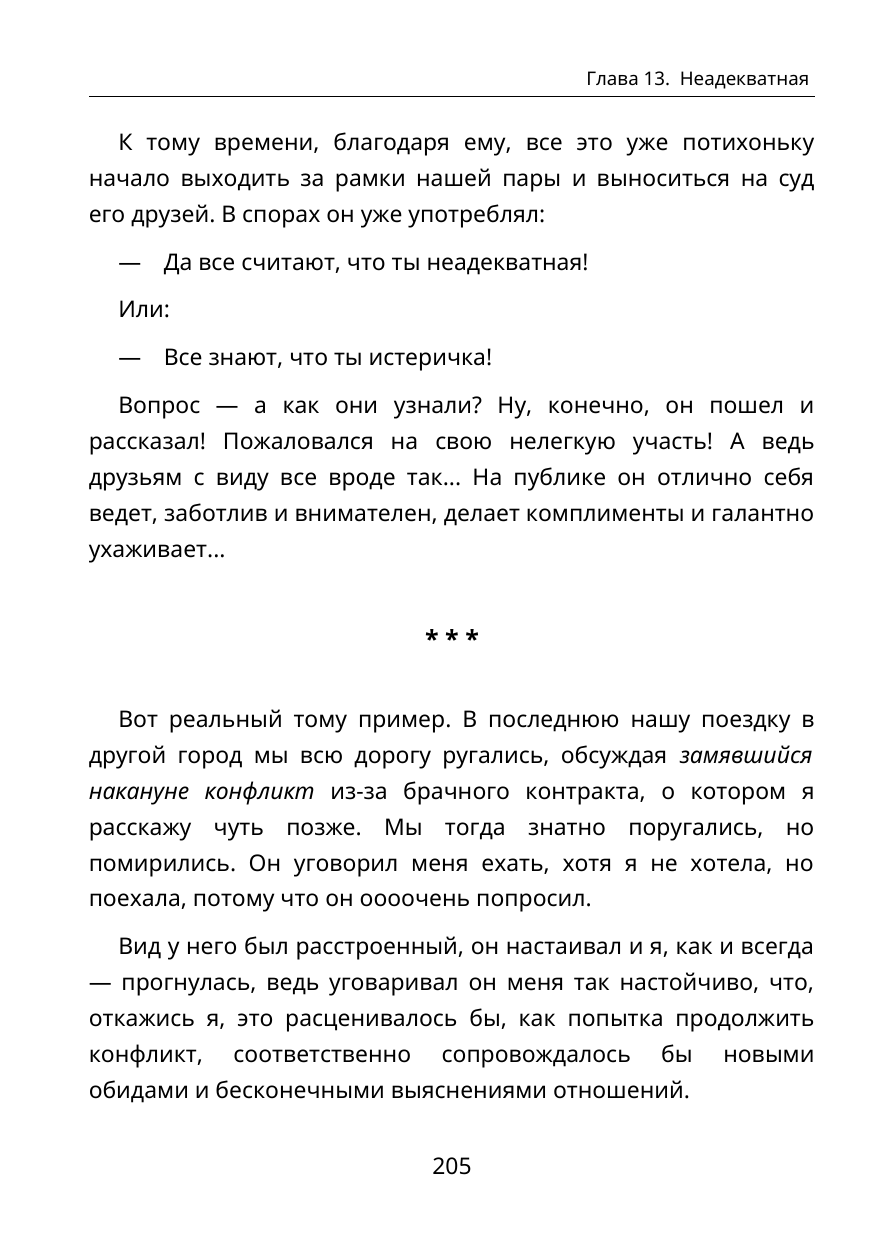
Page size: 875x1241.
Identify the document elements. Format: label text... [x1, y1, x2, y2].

list Все знают, что ты истеричка! [88, 341, 815, 372]
text К тому времени, благодаря ему, все это уже потихоньку начало выходить за рамки нашей пары и выноситься на суд его друзей. В спорах он уже употреблял: [88, 126, 815, 229]
text Вид у него был расстроенный, он настаивал и я, как и всегда — прогнулась, ведь уговаривал он меня так настойчиво, что, откажись я, это расценивалось бы, как попытка продолжить конфликт, соответственно сопровождалось бы новыми обидами и бесконечными выяснениями отношений. [88, 930, 815, 1105]
list Да все считают, что ты неадекватная! [88, 246, 815, 277]
text Вопрос — а как они узнали? Ну, конечно, он пошел и рассказал! Пожаловался на свою нелегкую участь! А ведь друзьям с виду все вроде так... На публике он отлично себя ведет, заботлив и внимателен, делает комплименты и галантно ухаживает... [88, 389, 815, 564]
text Вот реальный тому пример. В последнюю нашу поездку в другой город мы всю дорогу ругались, обсуждая замявшийся накануне конфликт из-за брачного контракта, о котором я расскажу чуть позже. Мы тогда знатно поругались, но помирились. Он уговорил меня ехать, хотя я не хотела, но поехала, потому что он оооочень попросил. [88, 703, 815, 914]
text Или: [88, 293, 815, 324]
subtitle * * * [88, 622, 815, 656]
